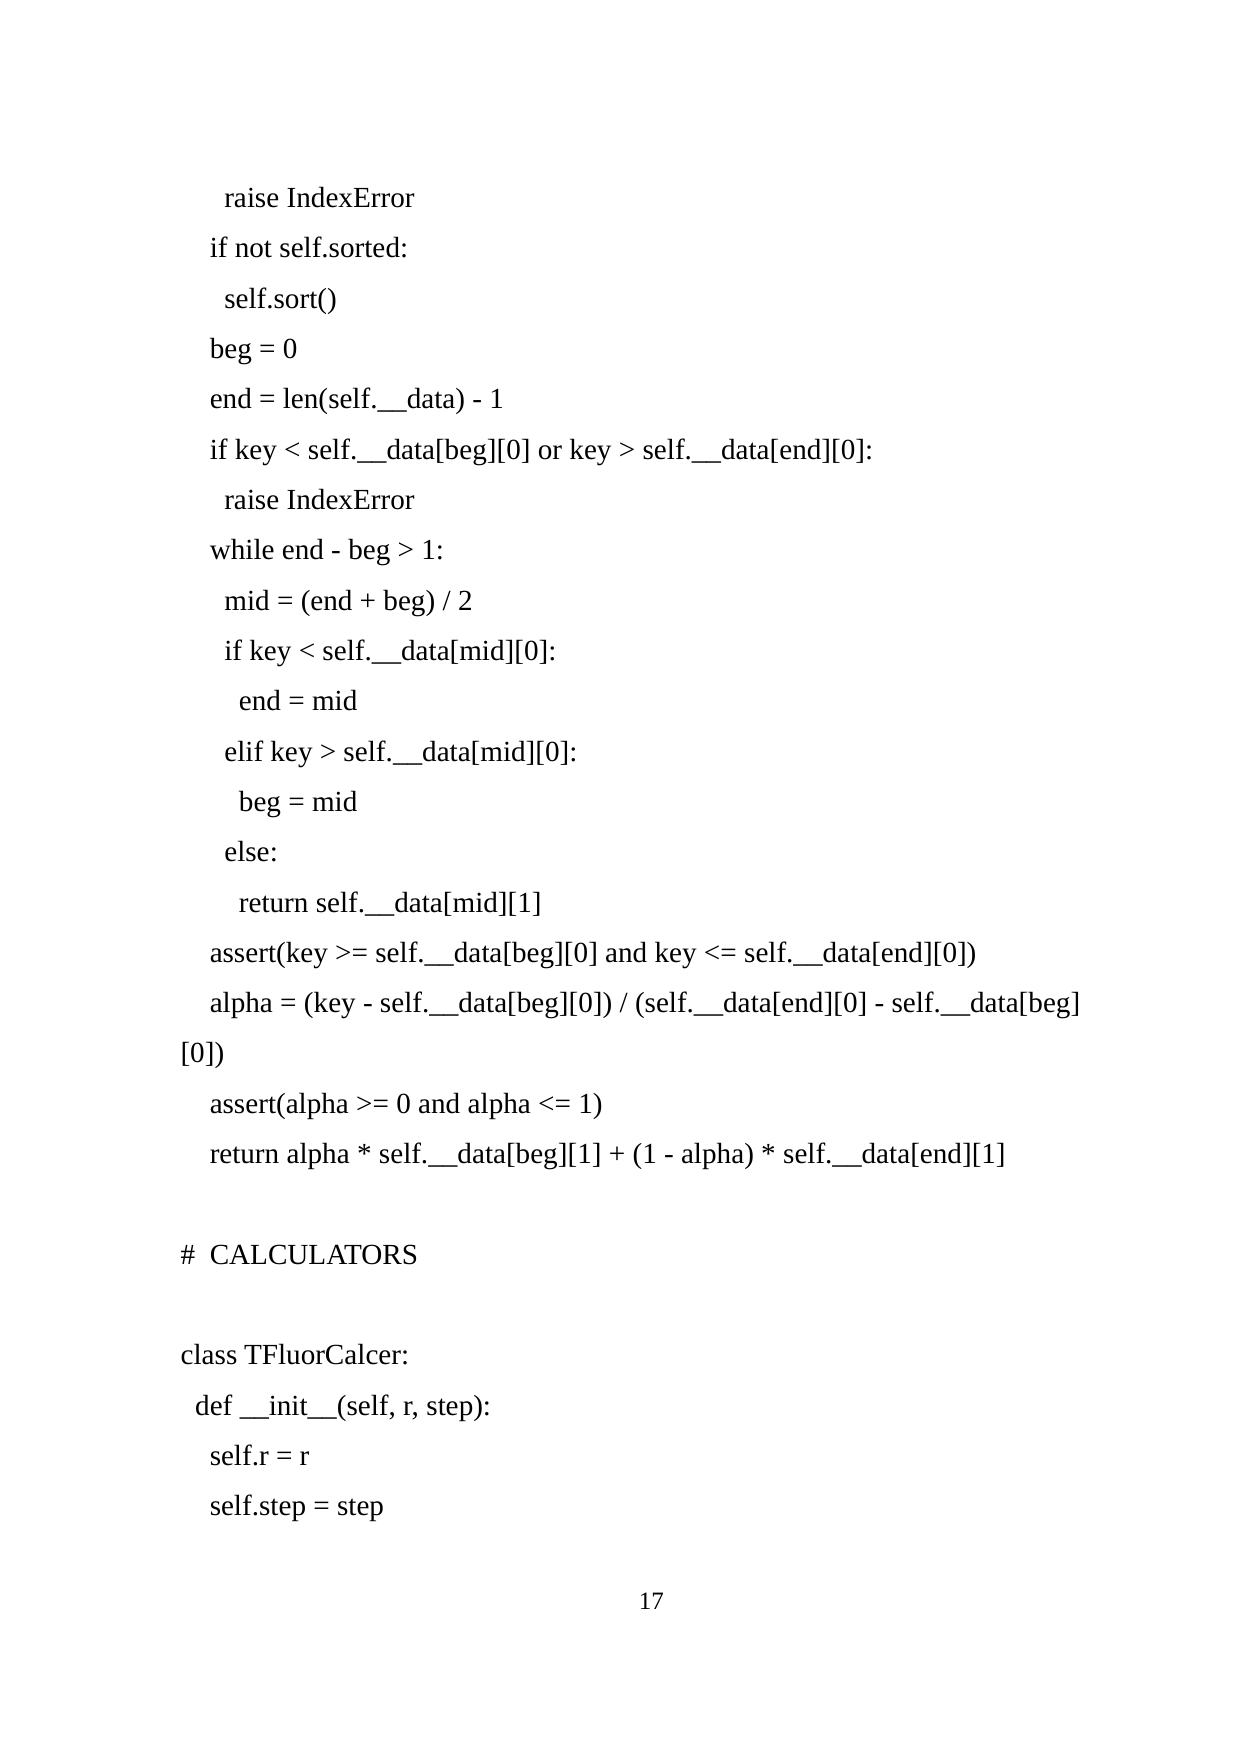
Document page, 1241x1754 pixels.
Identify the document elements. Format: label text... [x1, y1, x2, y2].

text if key < self.__data[mid][0]: [180, 633, 1121, 667]
text return alpha * self.__data[beg][1] + (1 - alpha) * self.__data[end][1] [180, 1136, 1121, 1170]
text while end - beg > 1: [180, 532, 1121, 566]
text return self.__data[mid][1] [180, 885, 1121, 918]
text elif key > self.__data[mid][0]: [180, 734, 1121, 767]
text raise IndexError [180, 482, 1121, 516]
text beg = mid [180, 784, 1121, 818]
text if key < self.__data[beg][0] or key > self.__data[end][0]: [180, 432, 1121, 465]
text end = mid [180, 683, 1121, 717]
text raise IndexError [180, 180, 1121, 214]
text assert(alpha >= 0 and alpha <= 1) [180, 1086, 1121, 1119]
text if not self.sorted: [180, 231, 1121, 264]
text alpha = (key - self.__data[beg][0]) / (self.__data[end][0] - self.__data[beg][0]) [180, 985, 1121, 1069]
text beg = 0 [180, 331, 1121, 365]
text # CALCULATORS [180, 1237, 1121, 1270]
text else: [180, 834, 1121, 868]
text mid = (end + beg) / 2 [180, 583, 1121, 616]
text end = len(self.__data) - 1 [180, 382, 1121, 415]
text assert(key >= self.__data[beg][0] and key <= self.__data[end][0]) [180, 935, 1121, 968]
text self.sort() [180, 281, 1121, 314]
text def __init__(self, r, step): [180, 1388, 1121, 1421]
text self.step = step [180, 1488, 1121, 1522]
text self.r = r [180, 1438, 1121, 1472]
text class TFluorCalcer: [180, 1337, 1121, 1371]
